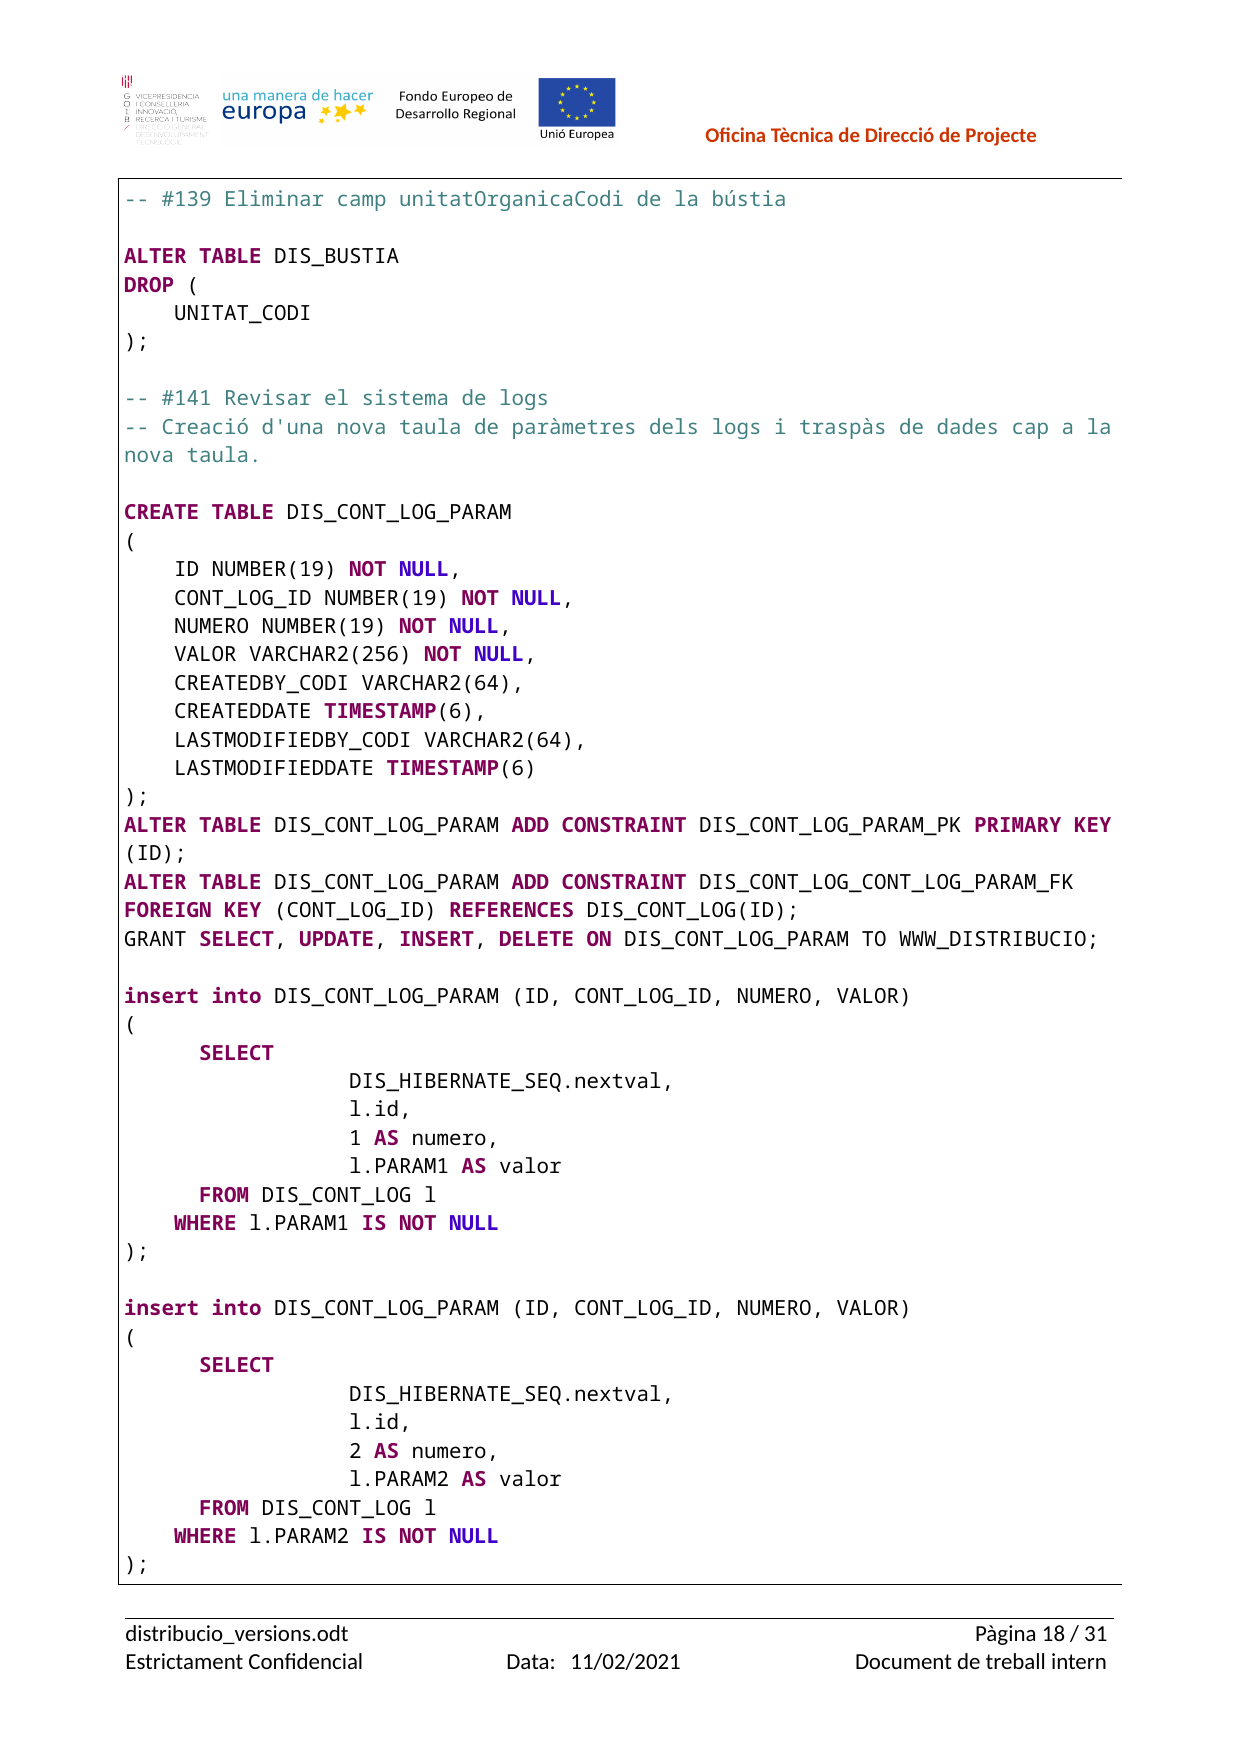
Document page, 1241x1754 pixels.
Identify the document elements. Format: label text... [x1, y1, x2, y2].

picture [219, 73, 621, 147]
table_header -- #139 Eliminar camp unitatOrganicaCodi de la bústia ALTER TABLE DIS_BUSTIA DROP ( UNITAT_CODI ); -- #141 Revisar el sistema de logs -- Creació d'una nova taula de paràmetres dels logs i traspàs de dades cap a la nova taula. CREATE TABLE DIS_CONT_LOG_PARAM ( ID NUMBER(19) NOT NULL, CONT_LOG_ID NUMBER(19) NOT NULL, NUMERO NUMBER(19) NOT NULL, VALOR VARCHAR2(256) NOT NULL, CREATEDBY_CODI VARCHAR2(64), CREATEDDATE TIMESTAMP(6), LASTMODIFIEDBY_CODI VARCHAR2(64), LASTMODIFIEDDATE TIMESTAMP(6) ); ALTER TABLE DIS_CONT_LOG_PARAM ADD CONSTRAINT DIS_CONT_LOG_PARAM_PK PRIMARY KEY (ID); ALTER TABLE DIS_CONT_LOG_PARAM ADD CONSTRAINT DIS_CONT_LOG_CONT_LOG_PARAM_FK FOREIGN KEY (CONT_LOG_ID) REFERENCES DIS_CONT_LOG(ID); GRANT SELECT, UPDATE, INSERT, DELETE ON DIS_CONT_LOG_PARAM TO WWW_DISTRIBUCIO; insert into DIS_CONT_LOG_PARAM (ID, CONT_LOG_ID, NUMERO, VALOR) ( SELECT DIS_HIBERNATE_SEQ.nextval, l.id, 1 AS numero, l.PARAM1 AS valor FROM DIS_CONT_LOG l WHERE l.PARAM1 IS NOT NULL ); insert into DIS_CONT_LOG_PARAM (ID, CONT_LOG_ID, NUMERO, VALOR) ( SELECT DIS_HIBERNATE_SEQ.nextval, l.id, 2 AS numero, l.PARAM2 AS valor FROM DIS_CONT_LOG l WHERE l.PARAM2 IS NOT NULL ); [119, 179, 1122, 1584]
picture [118, 73, 213, 147]
